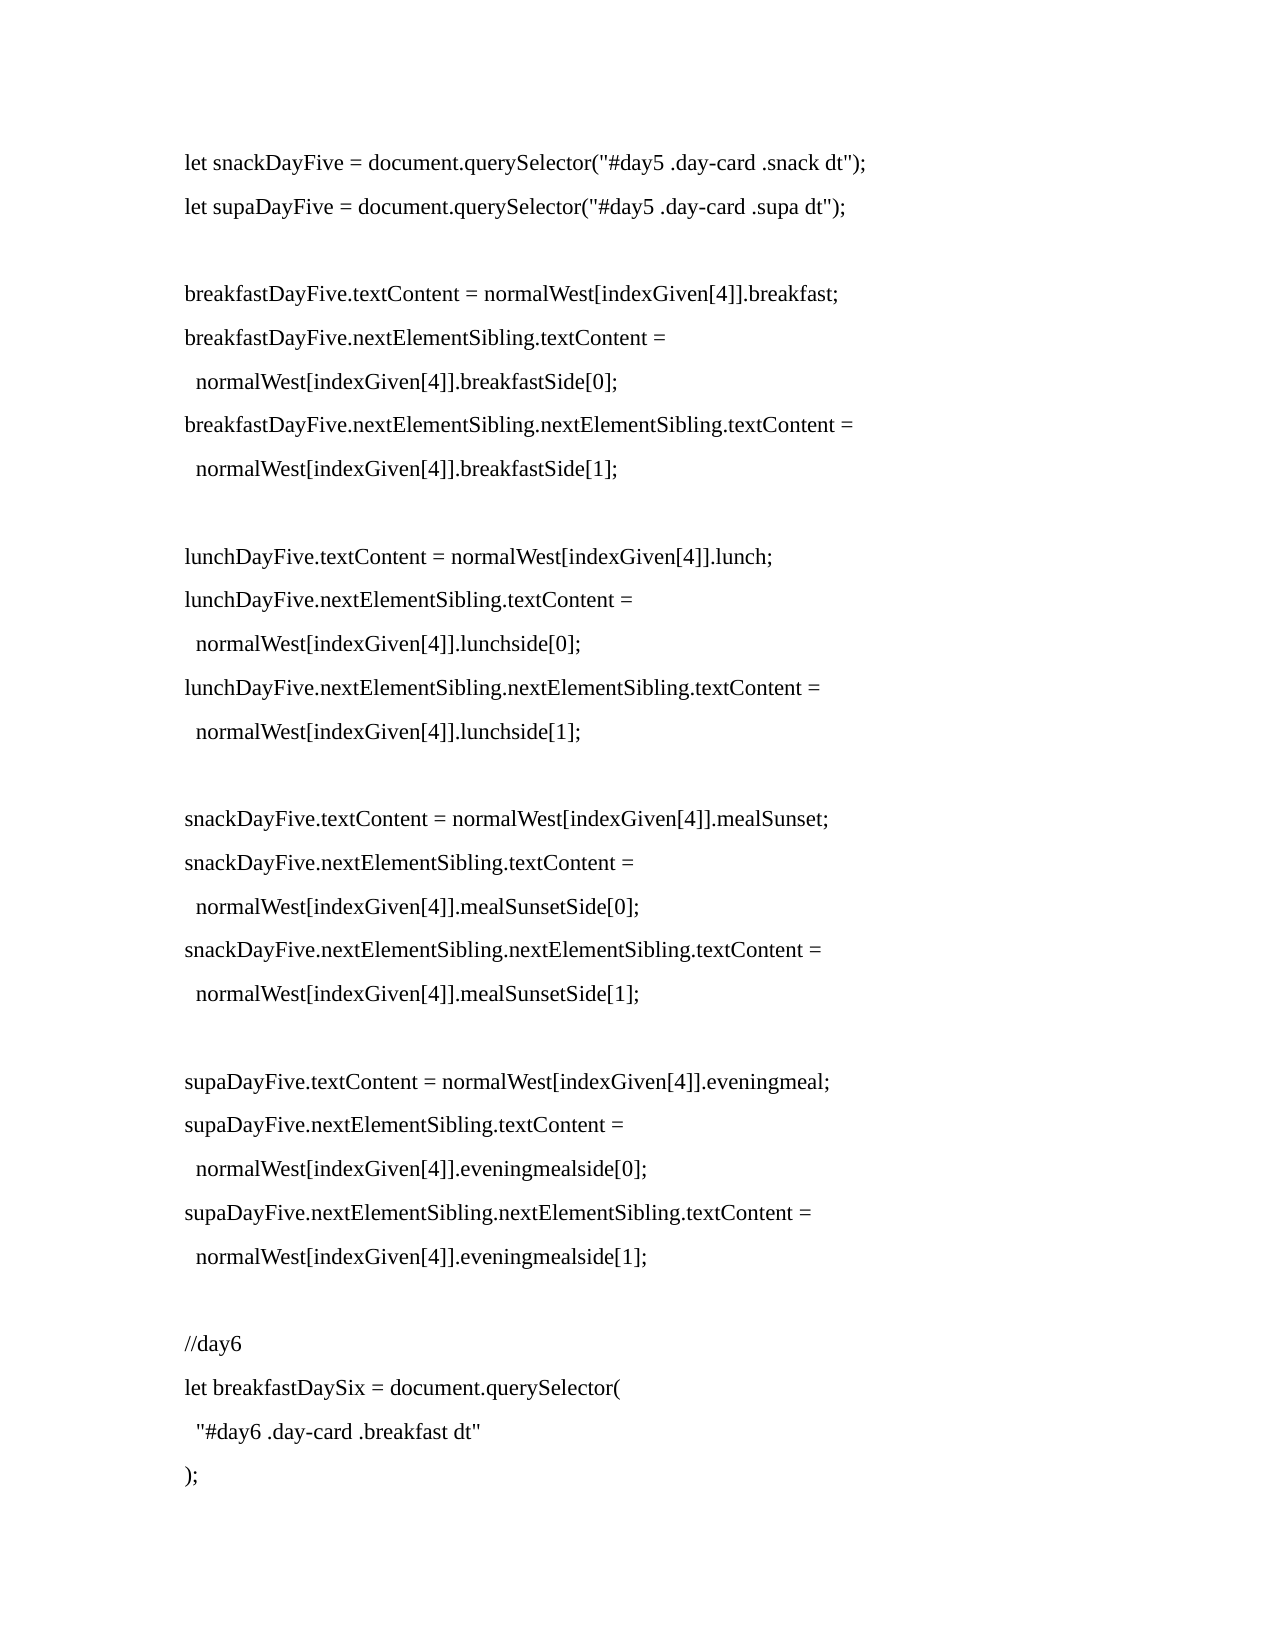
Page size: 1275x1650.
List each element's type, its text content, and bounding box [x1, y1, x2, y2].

text normalWest[indexGiven[4]].lunchside[1]; [150, 719, 1125, 744]
text lunchDayFive.textContent = normalWest[indexGiven[4]].lunch; [150, 544, 1125, 569]
text //day6 [150, 1331, 1125, 1357]
text snackDayFive.nextElementSibling.nextElementSibling.textContent = [150, 937, 1125, 963]
text normalWest[indexGiven[4]].eveningmealside[1]; [150, 1244, 1125, 1269]
text ); [150, 1462, 1125, 1488]
text normalWest[indexGiven[4]].mealSunsetSide[1]; [150, 981, 1125, 1007]
text snackDayFive.nextElementSibling.textContent = [150, 850, 1125, 875]
text snackDayFive.textContent = normalWest[indexGiven[4]].mealSunset; [150, 806, 1125, 832]
text normalWest[indexGiven[4]].breakfastSide[1]; [150, 456, 1125, 482]
text normalWest[indexGiven[4]].breakfastSide[0]; [150, 369, 1125, 394]
text breakfastDayFive.nextElementSibling.nextElementSibling.textContent = [150, 412, 1125, 438]
text let supaDayFive = document.querySelector("#day5 .day-card .supa dt"); [150, 194, 1125, 219]
text let snackDayFive = document.querySelector("#day5 .day-card .snack dt"); [150, 150, 1125, 175]
text supaDayFive.textContent = normalWest[indexGiven[4]].eveningmeal; [150, 1069, 1125, 1094]
text "#day6 .day-card .breakfast dt" [150, 1419, 1125, 1444]
text normalWest[indexGiven[4]].mealSunsetSide[0]; [150, 894, 1125, 919]
text breakfastDayFive.nextElementSibling.textContent = [150, 325, 1125, 350]
text lunchDayFive.nextElementSibling.nextElementSibling.textContent = [150, 675, 1125, 700]
text normalWest[indexGiven[4]].eveningmealside[0]; [150, 1156, 1125, 1182]
text supaDayFive.nextElementSibling.textContent = [150, 1112, 1125, 1138]
text supaDayFive.nextElementSibling.nextElementSibling.textContent = [150, 1200, 1125, 1225]
text normalWest[indexGiven[4]].lunchside[0]; [150, 631, 1125, 657]
text let breakfastDaySix = document.querySelector( [150, 1375, 1125, 1400]
text breakfastDayFive.textContent = normalWest[indexGiven[4]].breakfast; [150, 281, 1125, 307]
text lunchDayFive.nextElementSibling.textContent = [150, 587, 1125, 613]
